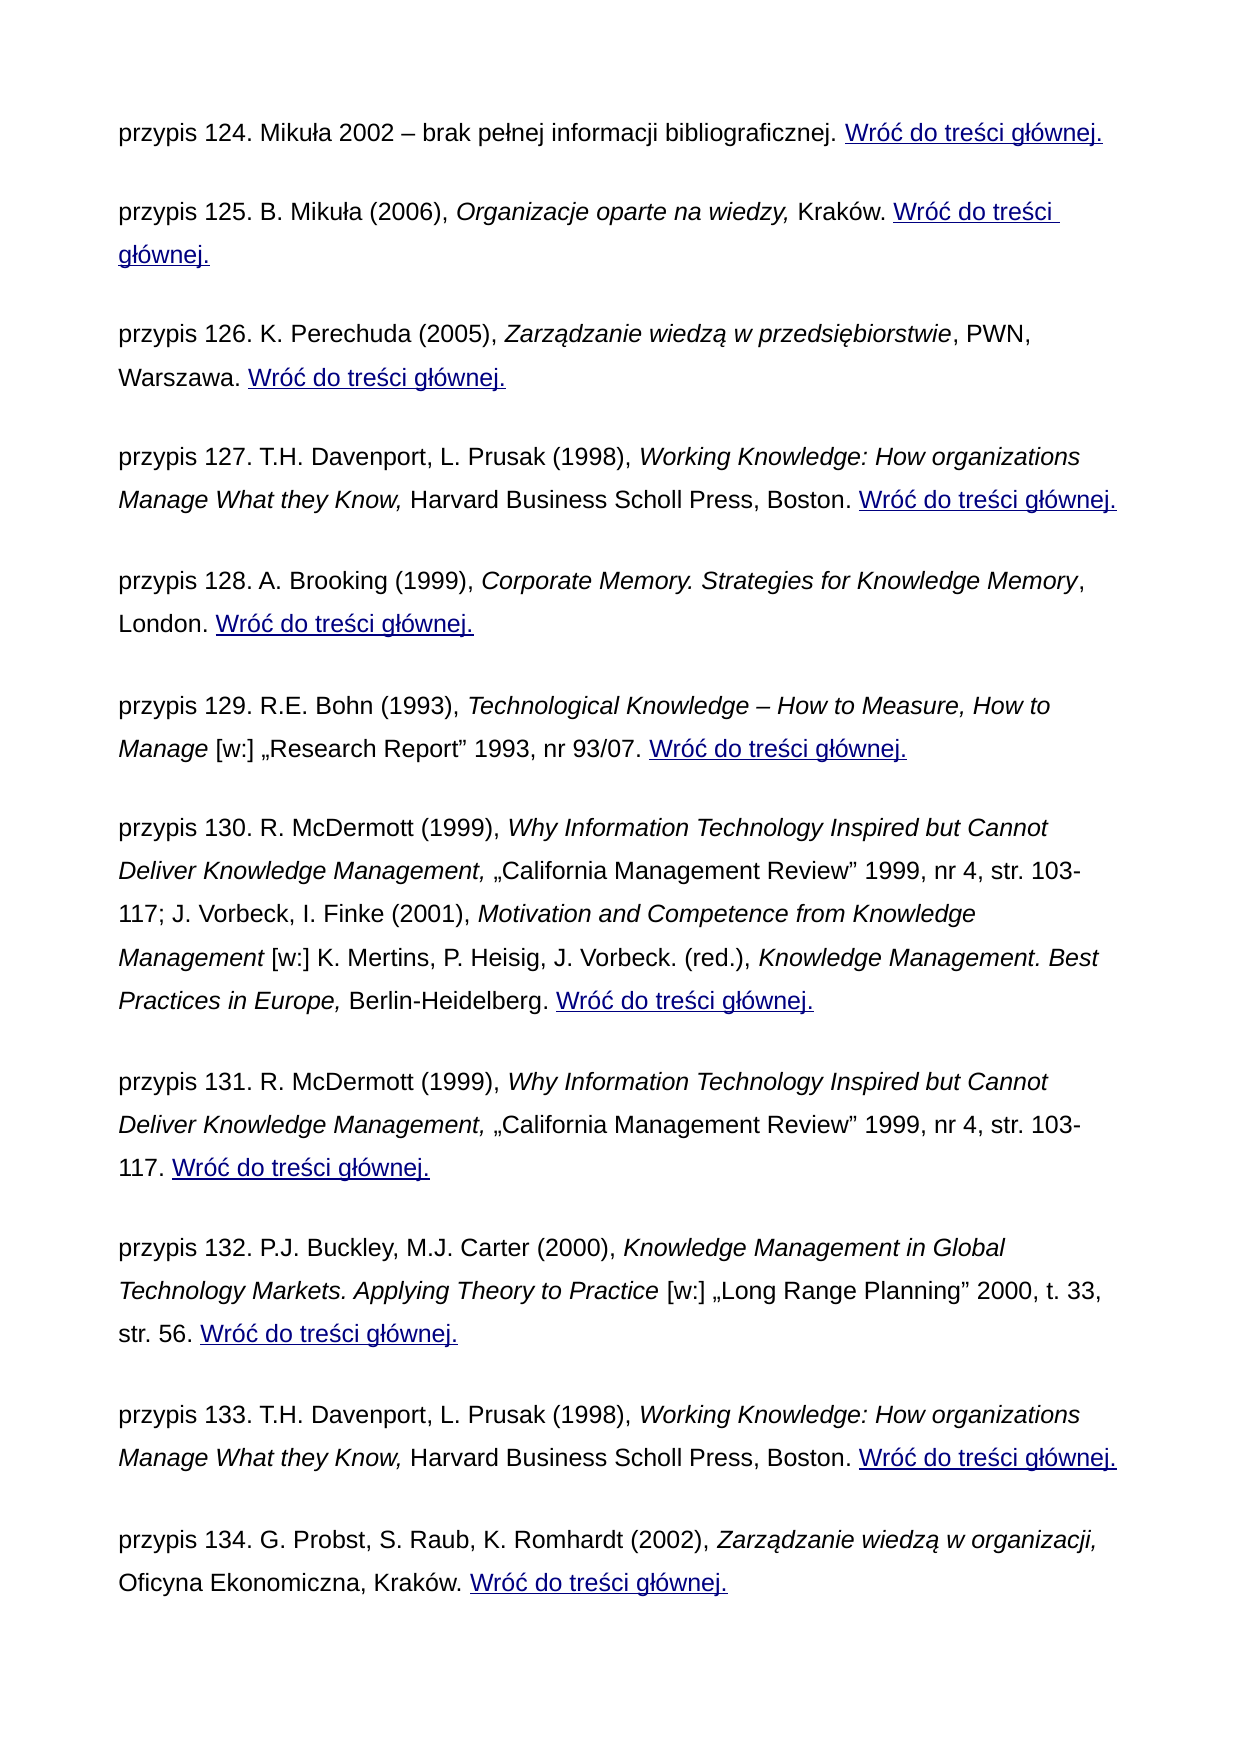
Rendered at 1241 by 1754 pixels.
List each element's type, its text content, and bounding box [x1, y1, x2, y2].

text przypis 126. K. Perechuda (2005), Zarządzanie wiedzą w przedsiębiorstwie, PWN, Warszawa. Wróć do treści głównej. [118, 319, 1122, 391]
text przypis 129. R.E. Bohn (1993), Technological Knowledge – How to Measure, How to Manage [w:] „Research Report” 1993, nr 93/07. Wróć do treści głównej. [118, 691, 1122, 763]
text przypis 124. Mikuła 2002 – brak pełnej informacji bibliograficznej. Wróć do treści głównej. [118, 118, 1122, 147]
text przypis 125. B. Mikuła (2006), Organizacje oparte na wiedzy, Kraków. Wróć do treści głównej. [118, 197, 1122, 269]
text przypis 132. P.J. Buckley, M.J. Carter (2000), Knowledge Management in Global Technology Markets. Applying Theory to Practice [w:] „Long Range Planning” 2000, t. 33, str. 56. Wróć do treści głównej. [118, 1232, 1122, 1347]
text przypis 133. T.H. Davenport, L. Prusak (1998), Working Knowledge: How organizations Manage What they Know, Harvard Business Scholl Press, Boston. Wróć do treści głównej. [118, 1400, 1122, 1472]
text przypis 127. T.H. Davenport, L. Prusak (1998), Working Knowledge: How organizations Manage What they Know, Harvard Business Scholl Press, Boston. Wróć do treści głównej. [118, 442, 1122, 513]
text przypis 134. G. Probst, S. Raub, K. Romhardt (2002), Zarządzanie wiedzą w organizacji, Oficyna Ekonomiczna, Kraków. Wróć do treści głównej. [118, 1525, 1122, 1597]
text przypis 131. R. McDermott (1999), Why Information Technology Inspired but Cannot Deliver Knowledge Management, „California Management Review” 1999, nr 4, str. 103-117. Wróć do treści głównej. [118, 1067, 1122, 1182]
text przypis 130. R. McDermott (1999), Why Information Technology Inspired but Cannot Deliver Knowledge Management, „California Management Review” 1999, nr 4, str. 103-117; J. Vorbeck, I. Finke (2001), Motivation and Competence from Knowledge Management [w:] K. Mertins, P. Heisig, J. Vorbeck. (red.), Knowledge Management. Best Practices in Europe, Berlin-Heidelberg. Wróć do treści głównej. [118, 813, 1122, 1014]
text przypis 128. A. Brooking (1999), Corporate Memory. Strategies for Knowledge Memory, London. Wróć do treści głównej. [118, 566, 1122, 638]
